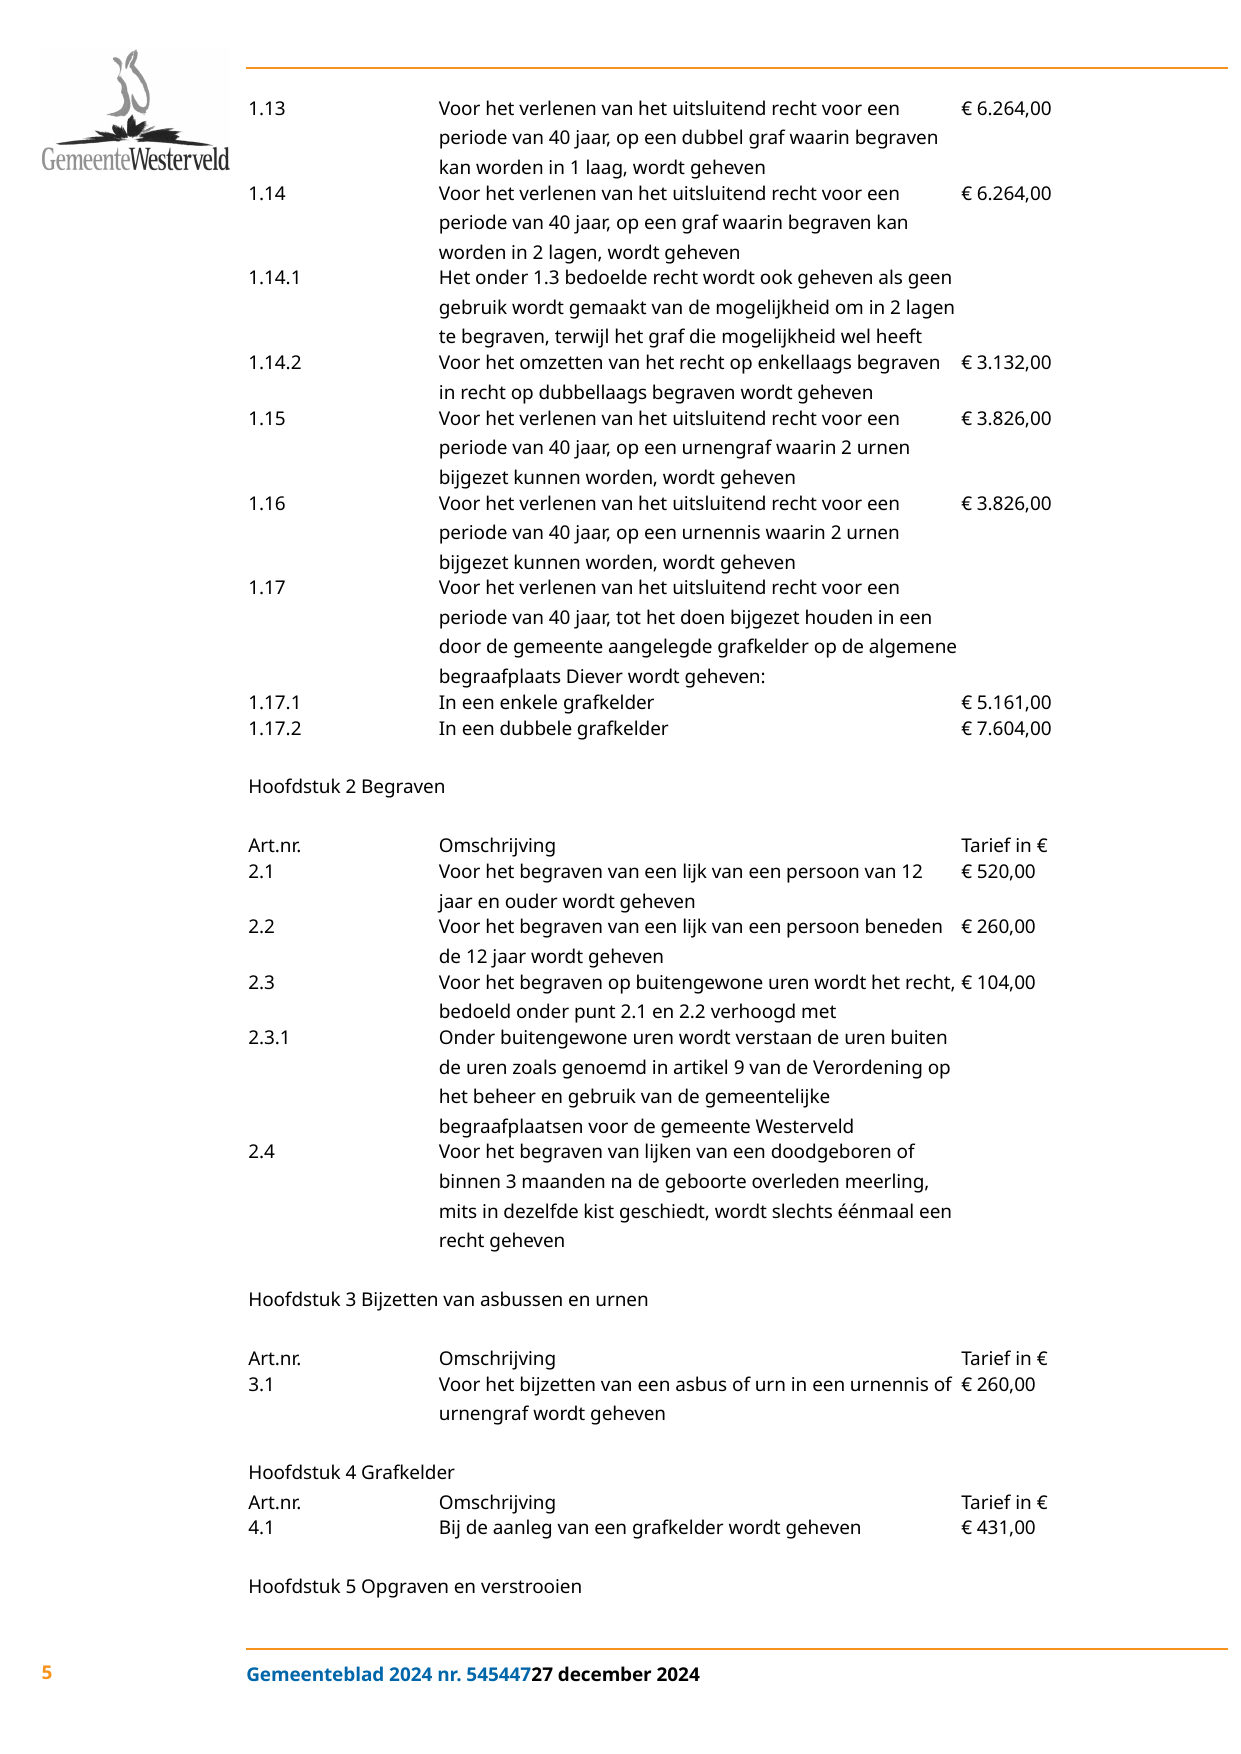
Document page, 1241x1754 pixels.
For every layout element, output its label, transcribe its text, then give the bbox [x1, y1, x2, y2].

table_cell Voor het verlenen van het uitsluitend recht voor een periode van 40 jaar, op een graf waarin begraven kan worden in 2 lagen, wordt geheven [439, 180, 961, 264]
table_cell In een dubbele grafkelder [439, 715, 961, 741]
table_cell € 6.264,00 [961, 95, 1152, 180]
table_cell Voor het begraven van een lijk van een persoon beneden de 12 jaar wordt geheven [439, 914, 961, 969]
table_cell 1.14.1 [248, 265, 439, 349]
table_cell 1.16 [248, 490, 439, 574]
table_cell Voor het verlenen van het uitsluitend recht voor een periode van 40 jaar, op een dubbel graf waarin begraven kan worden in 1 laag, wordt geheven [439, 95, 961, 180]
table_header Tarief in € [961, 1489, 1152, 1514]
table_header Omschrijving [439, 1345, 961, 1371]
table_cell [961, 1139, 1152, 1253]
table_cell 1.14.2 [248, 350, 439, 405]
table_header Tarief in € [961, 833, 1152, 858]
table_cell Voor het omzetten van het recht op enkellaags begraven in recht op dubbellaags begraven wordt geheven [439, 350, 961, 405]
table_cell 1.13 [248, 95, 439, 180]
table_header Art.nr. [248, 1489, 439, 1514]
text Hoofdstuk 4 Grafkelder [248, 1459, 1152, 1485]
table_cell € 5.161,00 [961, 689, 1152, 715]
table_cell Bij de aanleg van een grafkelder wordt geheven [439, 1515, 961, 1540]
table_cell € 431,00 [961, 1515, 1152, 1540]
table_cell 1.17.1 [248, 689, 439, 715]
table_cell [961, 1024, 1152, 1139]
table_cell € 3.826,00 [961, 405, 1152, 490]
table_cell 1.14 [248, 180, 439, 264]
table_cell € 7.604,00 [961, 715, 1152, 741]
table_cell Voor het bijzetten van een asbus of urn in een urnennis of urnengraf wordt geheven [439, 1371, 961, 1426]
table_header Tarief in € [961, 1345, 1152, 1371]
table_cell 1.17.2 [248, 715, 439, 741]
table_cell [961, 575, 1152, 689]
table_cell € 260,00 [961, 914, 1152, 969]
text Hoofdstuk 2 Begraven [248, 773, 1152, 799]
table_header Art.nr. [248, 833, 439, 858]
table_cell [961, 265, 1152, 349]
table_cell Voor het verlenen van het uitsluitend recht voor een periode van 40 jaar, op een urnengraf waarin 2 urnen bijgezet kunnen worden, wordt geheven [439, 405, 961, 490]
table_cell Voor het begraven van een lijk van een persoon van 12 jaar en ouder wordt geheven [439, 858, 961, 914]
picture [41, 47, 231, 172]
table_cell 2.4 [248, 1139, 439, 1253]
table_cell Voor het verlenen van het uitsluitend recht voor een periode van 40 jaar, tot het doen bijgezet houden in een door de gemeente aangelegde grafkelder op de algemene begraafplaats Diever wordt geheven: [439, 575, 961, 689]
table_cell 2.3.1 [248, 1024, 439, 1139]
table_cell 3.1 [248, 1371, 439, 1426]
table_cell € 3.132,00 [961, 350, 1152, 405]
table_cell 1.17 [248, 575, 439, 689]
table_cell 1.15 [248, 405, 439, 490]
table_cell Voor het begraven op buitengewone uren wordt het recht, bedoeld onder punt 2.1 en 2.2 verhoogd met [439, 969, 961, 1024]
table_cell 2.1 [248, 858, 439, 914]
table_cell Voor het verlenen van het uitsluitend recht voor een periode van 40 jaar, op een urnennis waarin 2 urnen bijgezet kunnen worden, wordt geheven [439, 490, 961, 574]
table_cell € 6.264,00 [961, 180, 1152, 264]
table_cell € 104,00 [961, 969, 1152, 1024]
text Hoofdstuk 5 Opgraven en verstrooien [248, 1573, 1152, 1599]
table_cell 4.1 [248, 1515, 439, 1540]
table_header Art.nr. [248, 1345, 439, 1371]
table_cell 2.2 [248, 914, 439, 969]
table_cell Het onder 1.3 bedoelde recht wordt ook geheven als geen gebruik wordt gemaakt van de mogelijkheid om in 2 lagen te begraven, terwijl het graf die mogelijkheid wel heeft [439, 265, 961, 349]
table_header Omschrijving [439, 1489, 961, 1514]
table_cell In een enkele grafkelder [439, 689, 961, 715]
text Hoofdstuk 3 Bijzetten van asbussen en urnen [248, 1286, 1152, 1312]
table_cell Onder buitengewone uren wordt verstaan de uren buiten de uren zoals genoemd in artikel 9 van de Verordening op het beheer en gebruik van de gemeentelijke begraafplaatsen voor de gemeente Westerveld [439, 1024, 961, 1139]
table_cell 2.3 [248, 969, 439, 1024]
table_header Omschrijving [439, 833, 961, 858]
table_cell Voor het begraven van lijken van een doodgeboren of binnen 3 maanden na de geboorte overleden meerling, mits in dezelfde kist geschiedt, wordt slechts éénmaal een recht geheven [439, 1139, 961, 1253]
table_cell € 520,00 [961, 858, 1152, 914]
table_cell € 3.826,00 [961, 490, 1152, 574]
table_cell € 260,00 [961, 1371, 1152, 1426]
